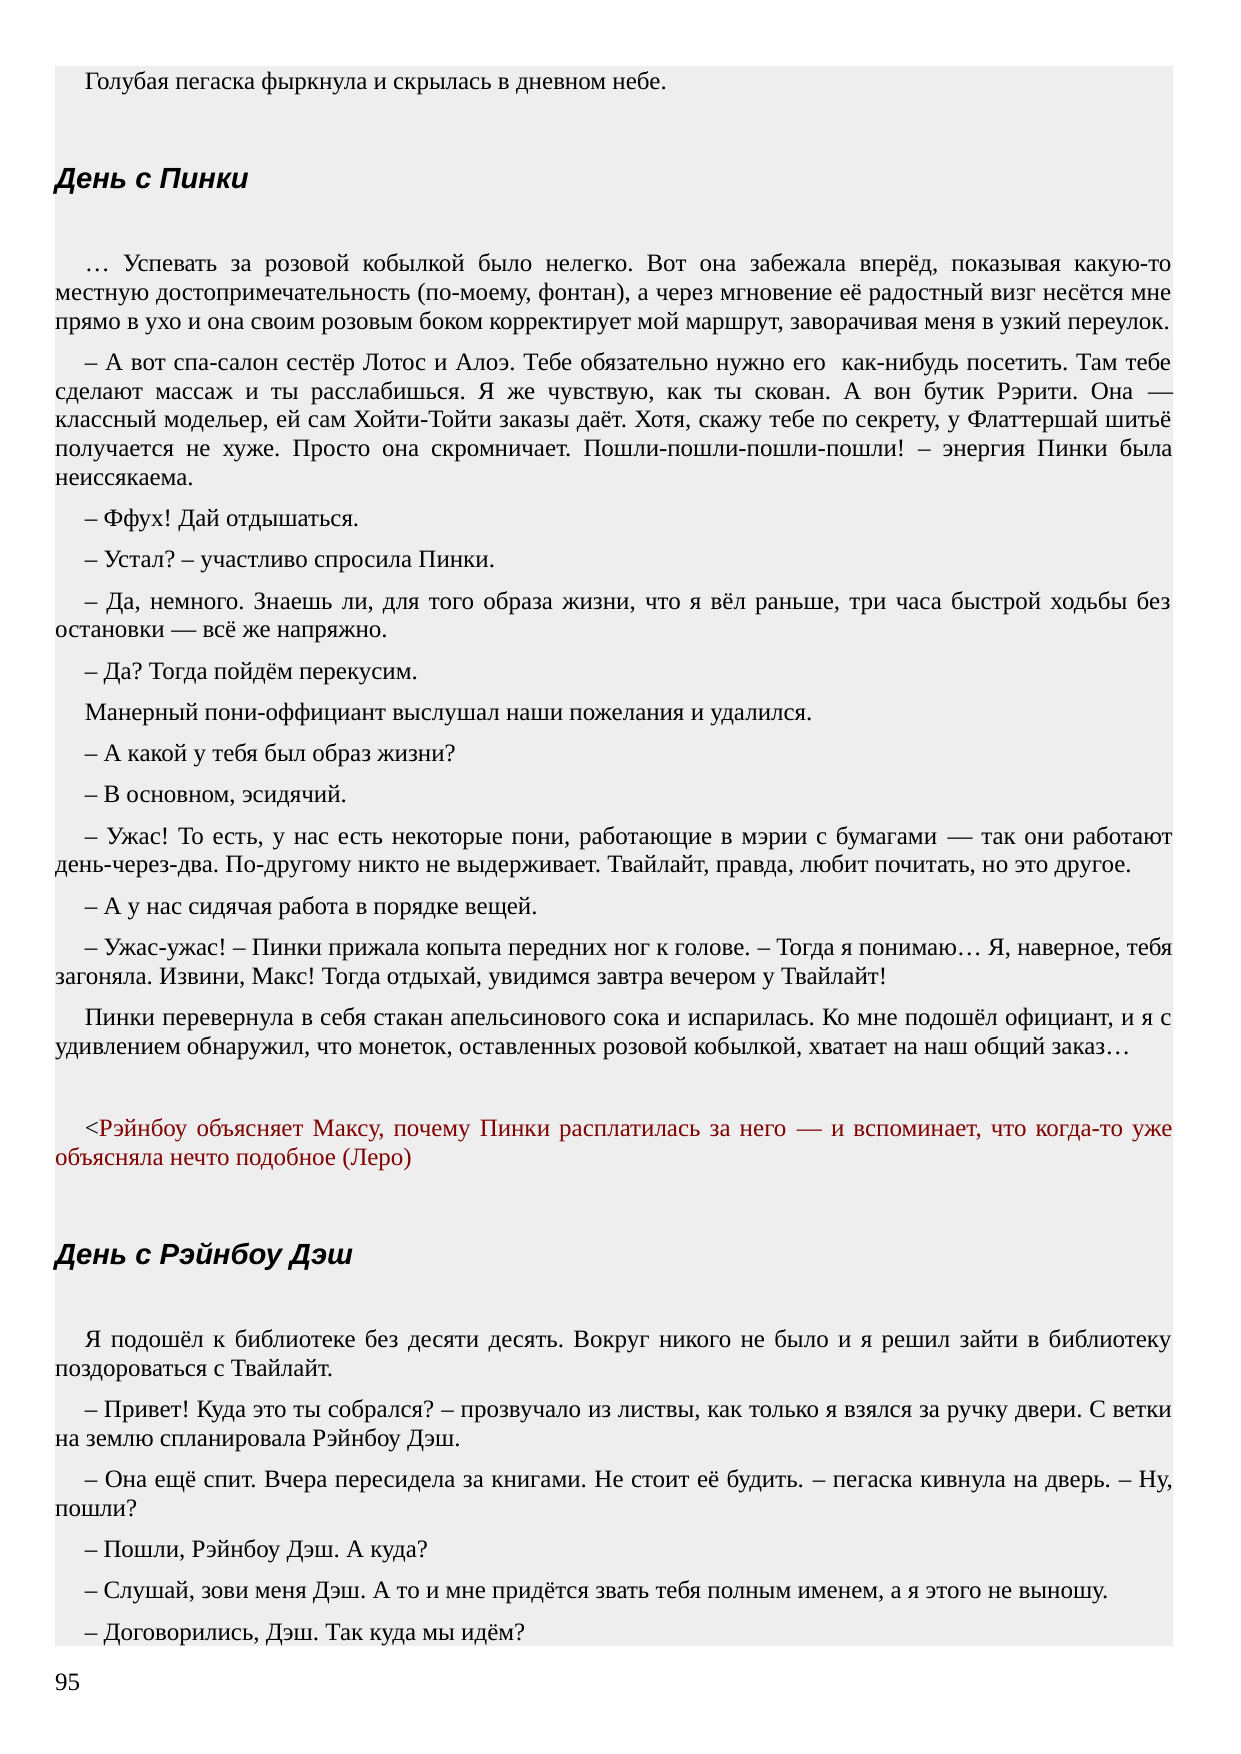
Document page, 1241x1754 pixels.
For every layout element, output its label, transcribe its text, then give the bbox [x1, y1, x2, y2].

text – Да? Тогда пойдём перекусим. [55, 656, 1173, 684]
text – Слушай, зови меня Дэш. А то и мне придётся звать тебя полным именем, а я этого не выношу. [55, 1576, 1173, 1604]
subtitle День с Пинки [55, 161, 1173, 194]
text Я подошёл к библиотеке без десяти десять. Вокруг никого не было и я решил зайти в библиотеку поздороваться с Твайлайт. [55, 1324, 1173, 1382]
text – А у нас сидячая работа в порядке вещей. [55, 891, 1173, 919]
text – Договорились, Дэш. Так куда мы идём? [55, 1617, 1173, 1646]
text Манерный пони-оффициант выслушал наши пожелания и удалился. [55, 697, 1173, 726]
text – Пошли, Рэйнбоу Дэш. А куда? [55, 1534, 1173, 1563]
text Пинки перевернула в себя стакан апельсинового сока и испарилась. Ко мне подошёл официант, и я с удивлением обнаружил, что монеток, оставленных розовой кобылкой, хватает на наш общий заказ… [55, 1002, 1173, 1059]
text … Успевать за розовой кобылкой было нелегко. Вот она забежала вперёд, показывая какую-то местную достопримечательность (по-моему, фонтан), а через мгновение её радостный визг несётся мне прямо в ухо и она своим розовым боком корректирует мой маршрут, заворачивая меня в узкий переулок. [55, 248, 1173, 334]
text <Рэйнбоу объясняет Максу, почему Пинки расплатилась за него — и вспоминает, что когда-то уже объясняла нечто подобное (Леро) [55, 1113, 1173, 1171]
text Голубая пегаска фыркнула и скрылась в дневном небе. [55, 66, 1173, 95]
text – Ужас! То есть, у нас есть некоторые пони, работающие в мэрии с бумагами — так они работают день-через-два. По-другому никто не выдерживает. Твайлайт, правда, любит почитать, но это другое. [55, 821, 1173, 878]
text – Устал? – участливо спросила Пинки. [55, 544, 1173, 573]
subtitle День с Рэйнбоу Дэш [55, 1237, 1173, 1271]
text – Ффух! Дай отдышаться. [55, 503, 1173, 532]
text – В основном, эсидячий. [55, 779, 1173, 808]
text – Ужас-ужас! – Пинки прижала копыта передних ног к голове. – Тогда я понимаю… Я, наверное, тебя загоняла. Извини, Макс! Тогда отдыхай, увидимся завтра вечером у Твайлайт! [55, 932, 1173, 989]
text – Привет! Куда это ты собрался? – прозвучало из листвы, как только я взялся за ручку двери. С ветки на землю спланировала Рэйнбоу Дэш. [55, 1394, 1173, 1452]
text – Она ещё спит. Вчера пересидела за книгами. Не стоит её будить. – пегаска кивнула на дверь. – Ну, пошли? [55, 1464, 1173, 1522]
text – А вот спа-салон сестёр Лотос и Алоэ. Тебе обязательно нужно его как-нибудь посетить. Там тебе сделают массаж и ты расслабишься. Я же чувствую, как ты скован. А вон бутик Рэрити. Она — классный модельер, ей сам Хойти-Тойти заказы даёт. Хотя, скажу тебе по секрету, у Флаттершай шитьё получается не хуже. Просто она скромничает. Пошли-пошли-пошли-пошли! – энергия Пинки была неиссякаема. [55, 347, 1173, 491]
text – А какой у тебя был образ жизни? [55, 738, 1173, 767]
text – Да, немного. Знаешь ли, для того образа жизни, что я вёл раньше, три часа быстрой ходьбы без остановки — всё же напряжно. [55, 586, 1173, 643]
